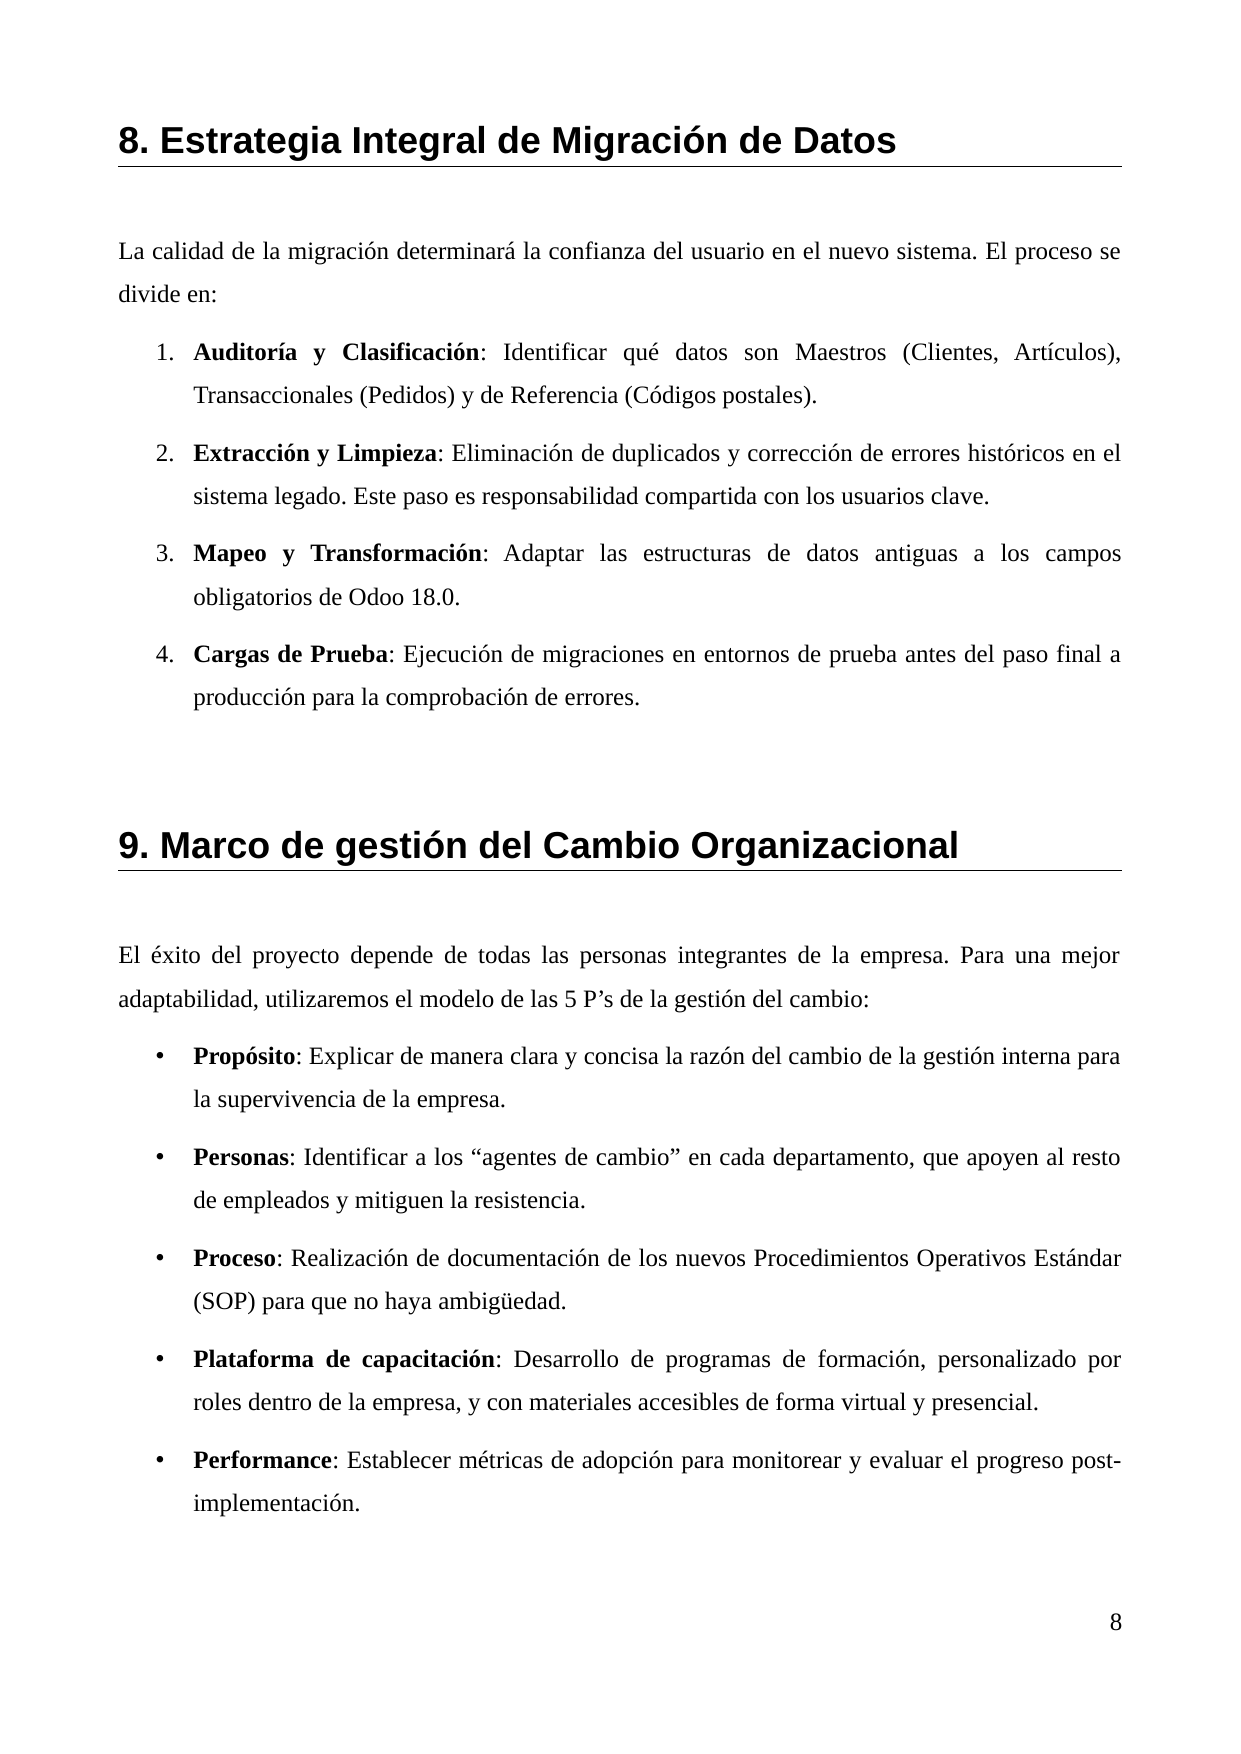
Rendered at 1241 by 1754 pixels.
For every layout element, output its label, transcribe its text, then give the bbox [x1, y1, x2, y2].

list Mapeo y Transformación: Adaptar las estructuras de datos antiguas a los campos obligatorios de Odoo 18.0. [156, 538, 1122, 610]
list Plataforma de capacitación: Desarrollo de programas de formación, personalizado por roles dentro de la empresa, y con materiales accesibles de forma virtual y presencial. [156, 1344, 1122, 1416]
text La calidad de la migración determinará la confianza del usuario en el nuevo sistema. El proceso se divide en: [118, 236, 1122, 308]
list Proceso: Realización de documentación de los nuevos Procedimientos Operativos Estándar (SOP) para que no haya ambigüedad. [156, 1243, 1122, 1315]
list Performance: Establecer métricas de adopción para monitorear y evaluar el progreso post-implementación. [156, 1445, 1122, 1517]
text El éxito del proyecto depende de todas las personas integrantes de la empresa. Para una mejor adaptabilidad, utilizaremos el modelo de las 5 P’s de la gestión del cambio: [118, 941, 1122, 1012]
list Auditoría y Clasificación: Identificar qué datos son Maestros (Clientes, Artículos), Transaccionales (Pedidos) y de Referencia (Códigos postales). [156, 337, 1122, 409]
list Extracción y Limpieza: Eliminación de duplicados y corrección de errores históricos en el sistema legado. Este paso es responsabilidad compartida con los usuarios clave. [156, 438, 1122, 509]
list Propósito: Explicar de manera clara y concisa la razón del cambio de la gestión interna para la supervivencia de la empresa. [156, 1041, 1122, 1113]
list Cargas de Prueba: Ejecución de migraciones en entornos de prueba antes del paso final a producción para la comprobación de errores. [156, 639, 1122, 711]
list Personas: Identificar a los “agentes de cambio” en cada departamento, que apoyen al resto de empleados y mitiguen la resistencia. [156, 1142, 1122, 1214]
subtitle 8. Estrategia Integral de Migración de Datos [118, 118, 1122, 166]
subtitle 9. Marco de gestión del Cambio Organizacional [118, 823, 1122, 870]
